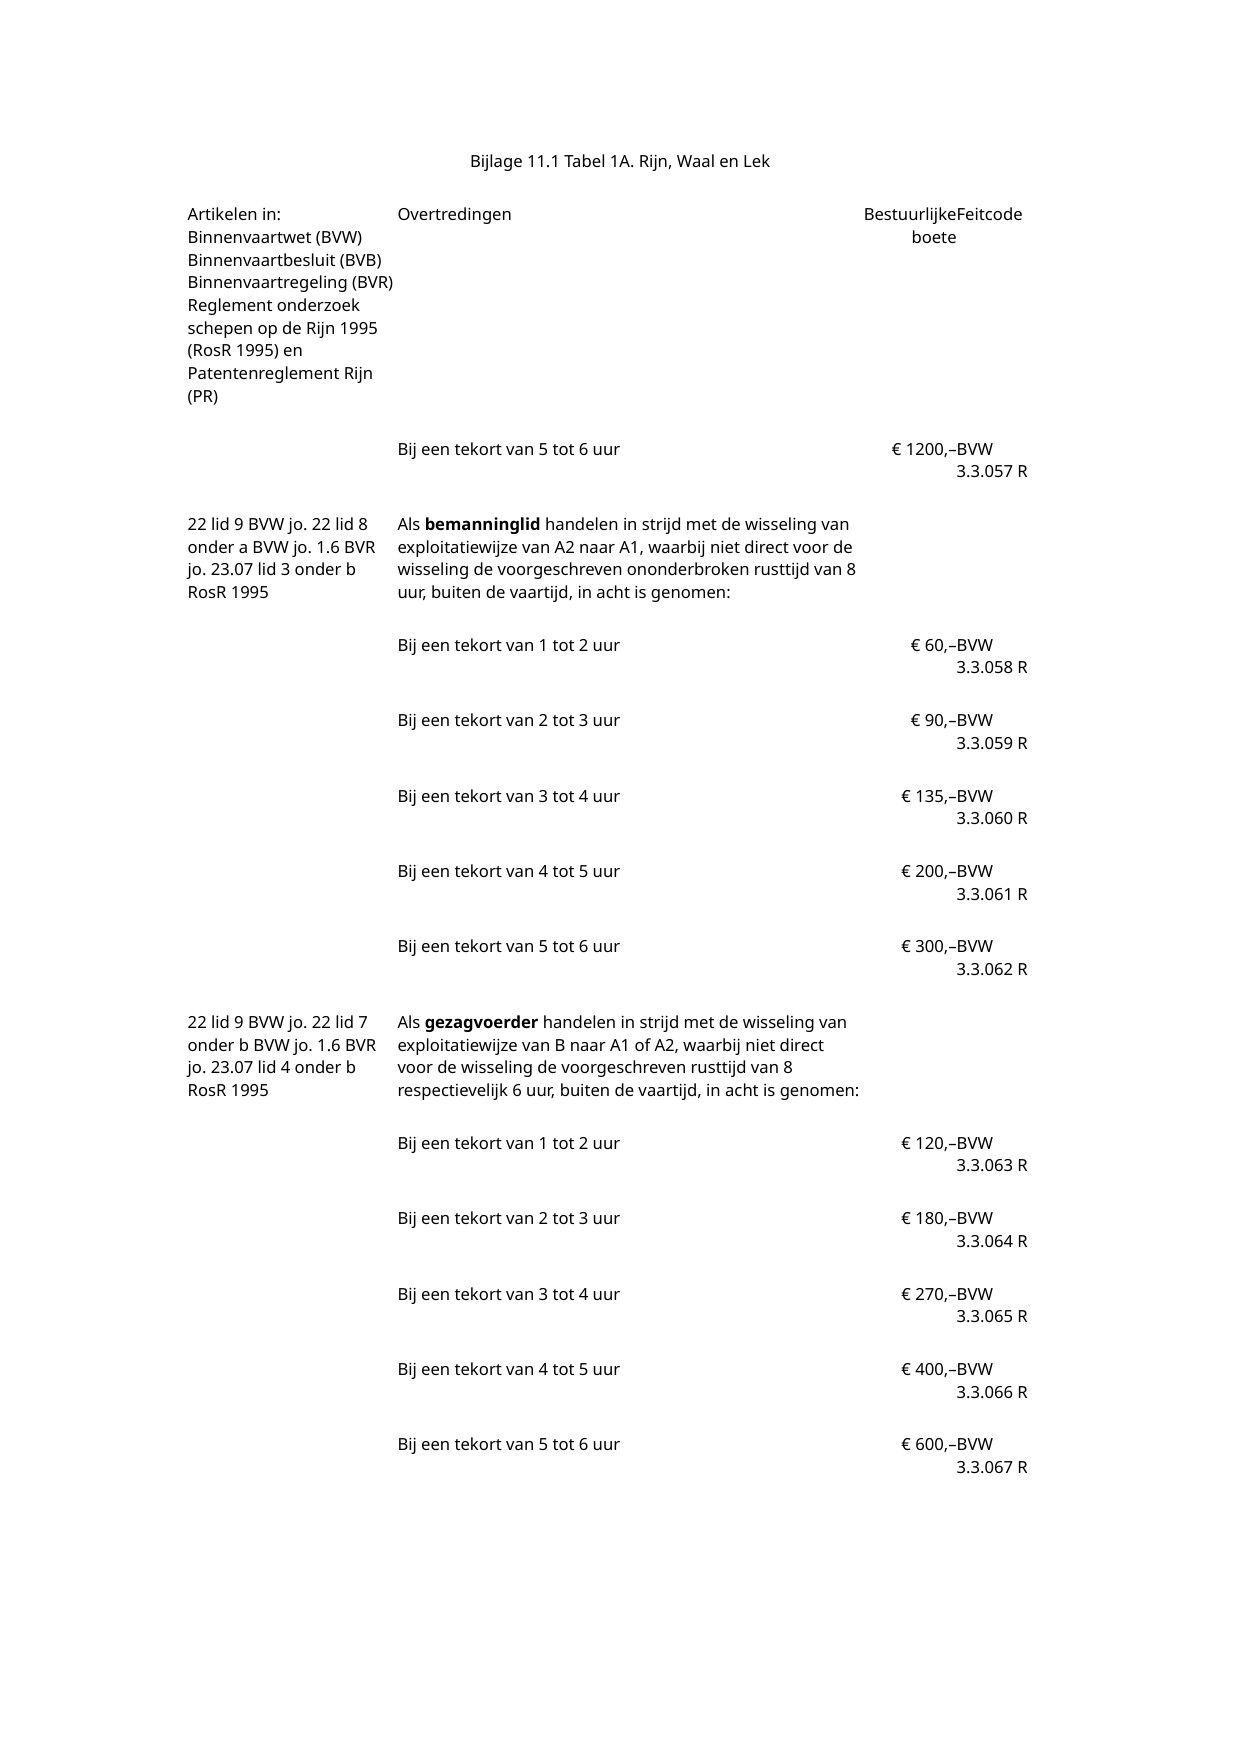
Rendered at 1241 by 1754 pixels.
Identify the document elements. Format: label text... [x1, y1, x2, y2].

table_cell € 135,– [860, 784, 956, 859]
table_cell Artikelen in: Binnenvaartwet (BVW) Binnenvaartbesluit (BVB) Binnenvaartregeling (BVR) Reglement onderzoek schepen op de Rijn 1995 (RosR 1995) en Patentenreglement Rijn (PR) [188, 203, 397, 437]
table_cell € 300,– [860, 935, 956, 1010]
table_cell € 1200,– [860, 437, 956, 512]
table_cell [860, 513, 956, 633]
table_cell Bij een tekort van 5 tot 6 uur [397, 437, 860, 512]
table_cell BVW 3.3.066 R [956, 1358, 1053, 1433]
table_cell BVW 3.3.065 R [956, 1282, 1053, 1357]
table_cell Overtredingen [397, 203, 860, 437]
table_cell € 400,– [860, 1358, 956, 1433]
table_cell BVW 3.3.057 R [956, 437, 1053, 512]
table_cell BVW 3.3.058 R [956, 633, 1053, 709]
table_cell Als gezagvoerder handelen in strijd met de wisseling van exploitatiewijze van B naar A1 of A2, waarbij niet direct voor de wisseling de voorgeschreven rusttijd van 8 respectievelijk 6 uur, buiten de vaartijd, in acht is genomen: [397, 1010, 860, 1131]
table_cell [860, 1010, 956, 1131]
table_cell € 90,– [860, 709, 956, 784]
table_cell € 270,– [860, 1282, 956, 1357]
table_cell Bij een tekort van 5 tot 6 uur [397, 935, 860, 1010]
table_cell € 200,– [860, 860, 956, 935]
table_cell € 120,– [860, 1131, 956, 1207]
table_cell Bestuurlijke boete [860, 203, 956, 437]
table_cell Bij een tekort van 2 tot 3 uur [397, 709, 860, 784]
table_cell Bij een tekort van 4 tot 5 uur [397, 860, 860, 935]
table_header Bijlage 11.1 Tabel 1A. Rijn, Waal en Lek [188, 150, 1053, 203]
table_cell € 600,– [860, 1433, 956, 1508]
table_cell BVW 3.3.063 R [956, 1131, 1053, 1207]
table_cell BVW 3.3.059 R [956, 709, 1053, 784]
table_cell BVW 3.3.060 R [956, 784, 1053, 859]
table_cell BVW 3.3.064 R [956, 1207, 1053, 1282]
table_cell Feitcode [956, 203, 1053, 437]
table_cell [188, 437, 397, 512]
table_cell BVW 3.3.062 R [956, 935, 1053, 1010]
table_cell 22 lid 9 BVW jo. 22 lid 7 onder b BVW jo. 1.6 BVR jo. 23.07 lid 4 onder b RosR 1995 [188, 1010, 397, 1508]
table_cell Bij een tekort van 4 tot 5 uur [397, 1358, 860, 1433]
table_cell [956, 1010, 1053, 1131]
table_cell € 180,– [860, 1207, 956, 1282]
table_cell BVW 3.3.067 R [956, 1433, 1053, 1508]
table_cell Bij een tekort van 3 tot 4 uur [397, 784, 860, 859]
table_cell BVW 3.3.061 R [956, 860, 1053, 935]
table_cell Als bemanninglid handelen in strijd met de wisseling van exploitatiewijze van A2 naar A1, waarbij niet direct voor de wisseling de voorgeschreven ononderbroken rusttijd van 8 uur, buiten de vaartijd, in acht is genomen: [397, 513, 860, 633]
table_cell Bij een tekort van 5 tot 6 uur [397, 1433, 860, 1508]
table_cell Bij een tekort van 1 tot 2 uur [397, 633, 860, 709]
table_cell 22 lid 9 BVW jo. 22 lid 8 onder a BVW jo. 1.6 BVR jo. 23.07 lid 3 onder b RosR 1995 [188, 513, 397, 1010]
table_cell Bij een tekort van 3 tot 4 uur [397, 1282, 860, 1357]
table_cell Bij een tekort van 2 tot 3 uur [397, 1207, 860, 1282]
table_cell [956, 513, 1053, 633]
table_cell Bij een tekort van 1 tot 2 uur [397, 1131, 860, 1207]
table_cell € 60,– [860, 633, 956, 709]
